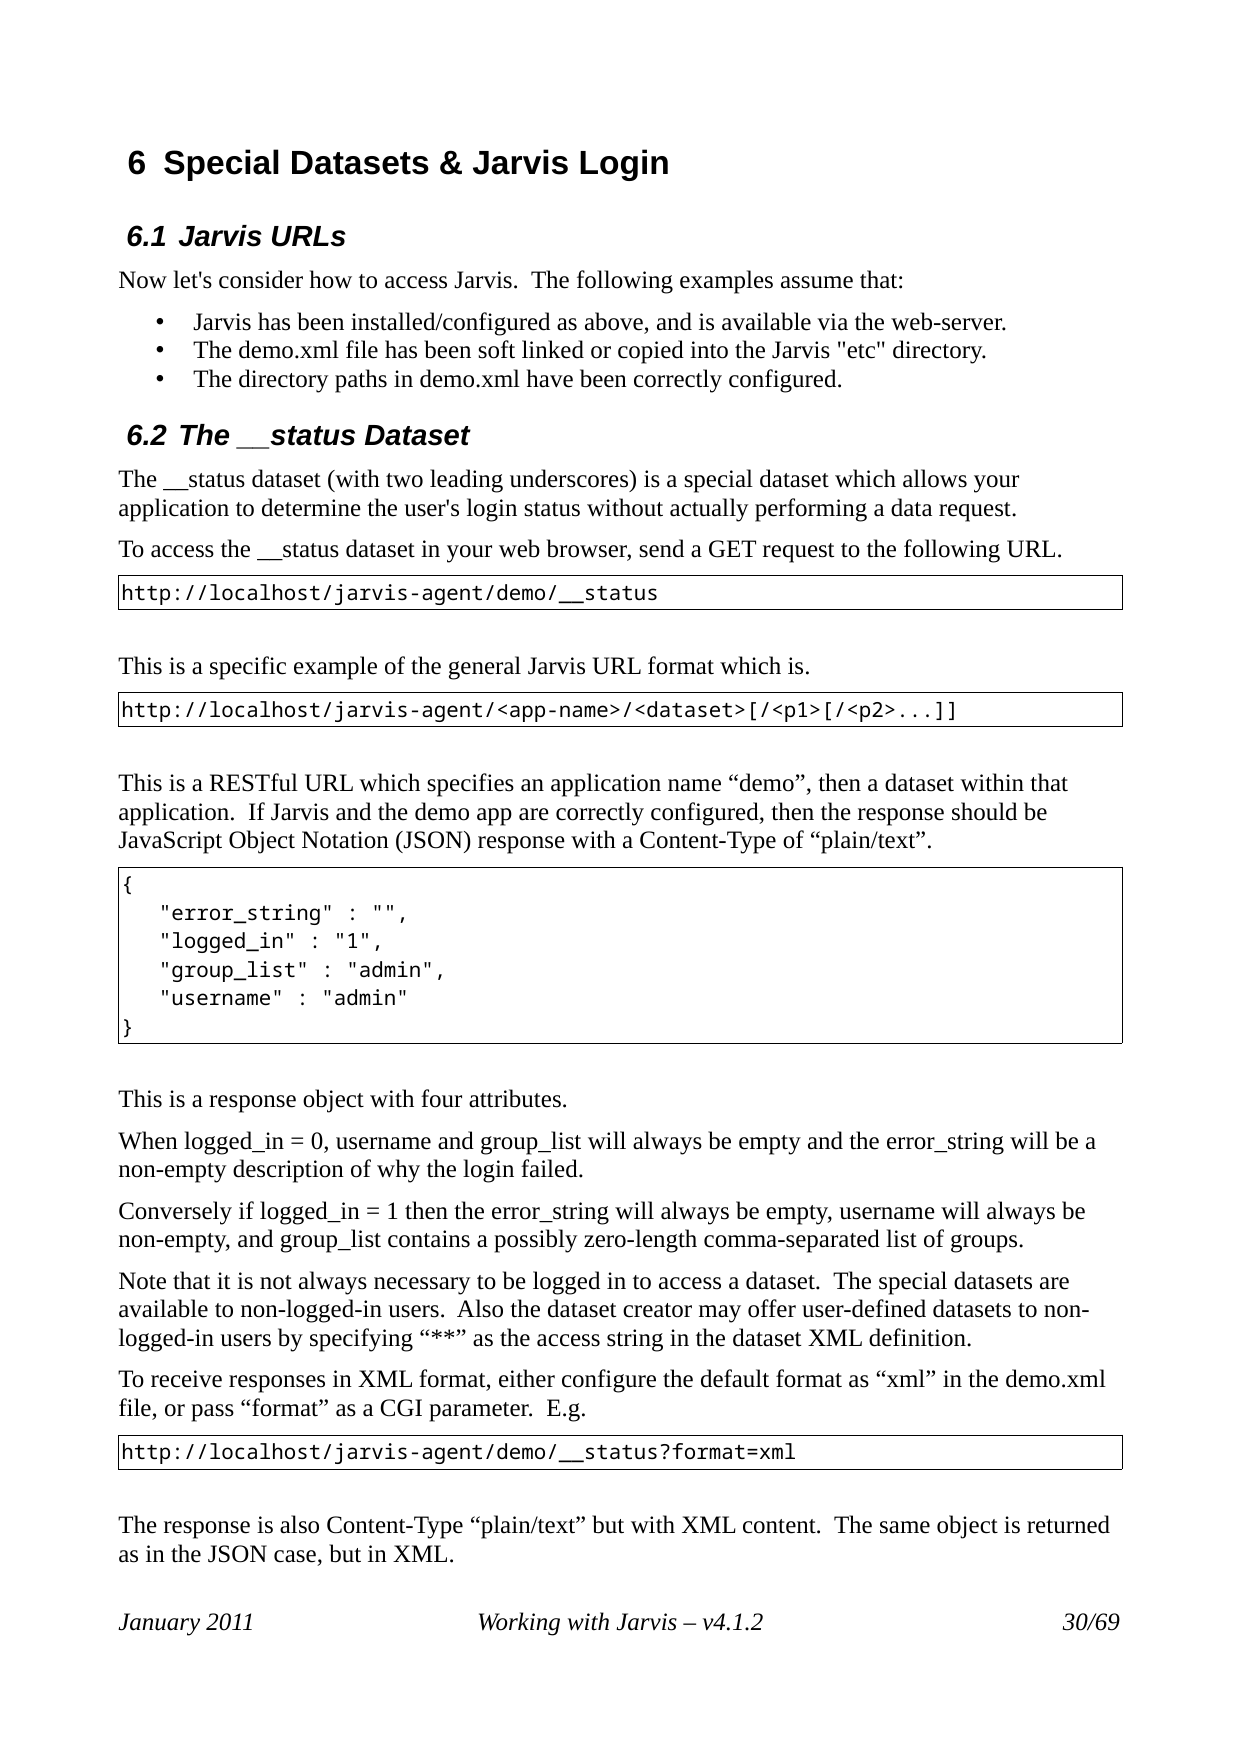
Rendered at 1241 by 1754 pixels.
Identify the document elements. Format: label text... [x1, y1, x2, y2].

text "username" : "admin" [119, 980, 1122, 1009]
subtitle Special Datasets & Jarvis Login [118, 143, 1122, 182]
text Now let's consider how to access Jarvis. The following examples assume that: [118, 265, 1122, 294]
text http://localhost/jarvis-agent/<app-name>/<dataset>[/<p1>[/<p2>...]] [119, 693, 1122, 726]
text "group_list" : "admin", [119, 952, 1122, 980]
text "error_string" : "", [119, 895, 1122, 923]
text Note that it is not always necessary to be logged in to access a dataset. The special datasets are available to non-logged-in users. Also the dataset creator may offer user-defined datasets to non-logged-in users by specifying “**” as the access string in the dataset XML definition. [118, 1266, 1122, 1352]
list The directory paths in demo.xml have been correctly configured. [156, 364, 1122, 393]
text http://localhost/jarvis-agent/demo/__status [119, 576, 1122, 609]
text Conversely if logged_in = 1 then the error_string will always be empty, username will always be non-empty, and group_list contains a possibly zero-length comma-separated list of groups. [118, 1196, 1122, 1253]
text To access the __status dataset in your web browser, send a GET request to the following URL. [118, 534, 1122, 563]
list The demo.xml file has been soft linked or copied into the Jarvis "etc" directory. [156, 335, 1122, 364]
text The response is also Content-Type “plain/text” but with XML content. The same object is returned as in the JSON case, but in XML. [118, 1510, 1122, 1568]
list Jarvis has been installed/configured as above, and is available via the web-server. [156, 307, 1122, 335]
text This is a RESTful URL which specifies an application name “demo”, then a dataset within that application. If Jarvis and the demo app are correctly configured, then the response should be JavaScript Object Notation (JSON) response with a Content-Type of “plain/text”. [118, 768, 1122, 854]
text This is a response object with four attributes. [118, 1084, 1122, 1113]
subtitle Jarvis URLs [118, 219, 1122, 253]
text To receive responses in XML format, either configure the default format as “xml” in the demo.xml file, or pass “format” as a CGI parameter. E.g. [118, 1364, 1122, 1422]
text { [119, 868, 1122, 895]
subtitle The __status Dataset [118, 418, 1122, 451]
text http://localhost/jarvis-agent/demo/__status?format=xml [119, 1436, 1122, 1469]
text When logged_in = 0, username and group_list will always be empty and the error_string will be a non-empty description of why the login failed. [118, 1126, 1122, 1183]
text } [119, 1009, 1122, 1043]
text "logged_in" : "1", [119, 923, 1122, 952]
text This is a specific example of the general Jarvis URL format which is. [118, 651, 1122, 679]
text The __status dataset (with two leading underscores) is a special dataset which allows your application to determine the user's login status without actually performing a data request. [118, 464, 1122, 521]
